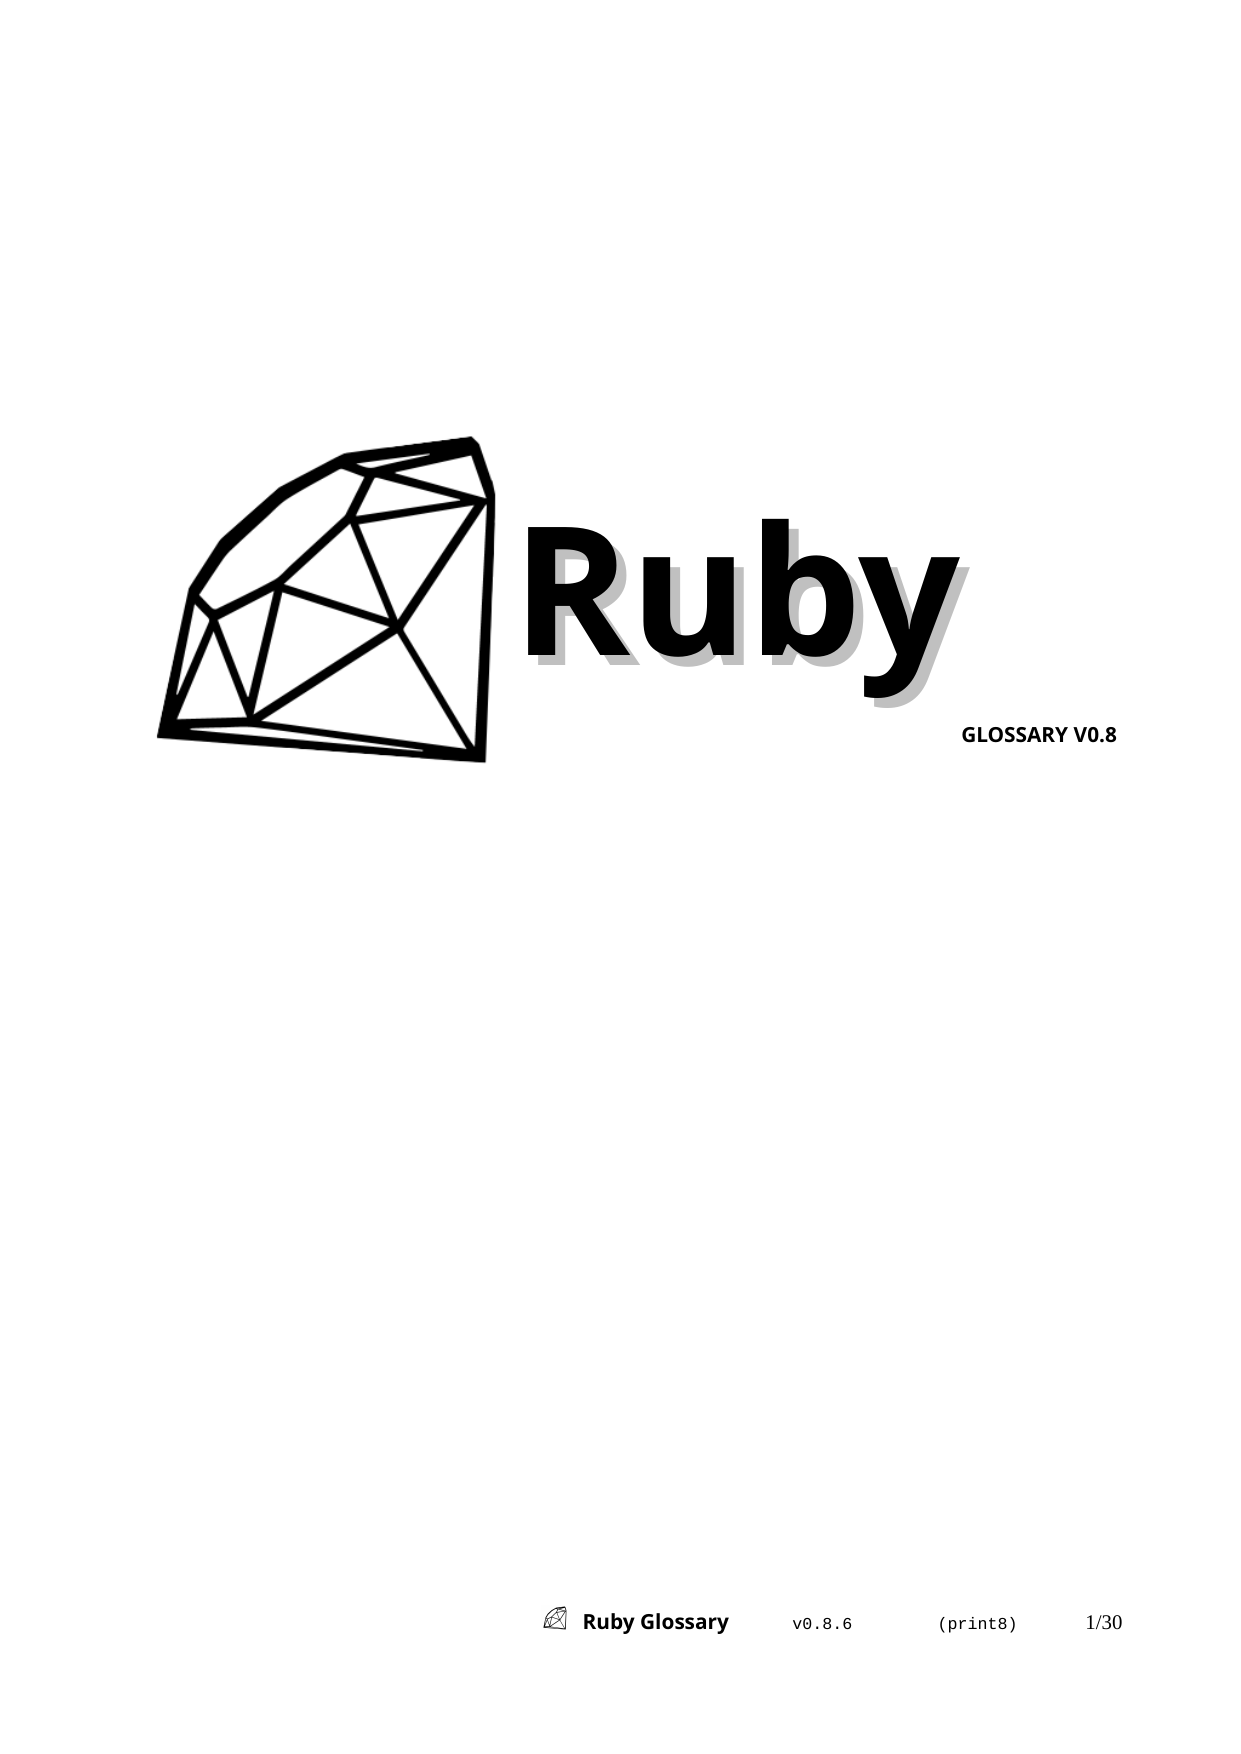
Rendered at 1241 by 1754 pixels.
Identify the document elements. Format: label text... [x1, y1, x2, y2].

table_cell [117, 411, 507, 777]
picture [122, 416, 505, 771]
table_header [507, 118, 1122, 411]
table_header [117, 118, 507, 411]
table_cell Ruby GLOSSARY V0.8 [507, 411, 1122, 777]
picture [541, 1605, 567, 1630]
